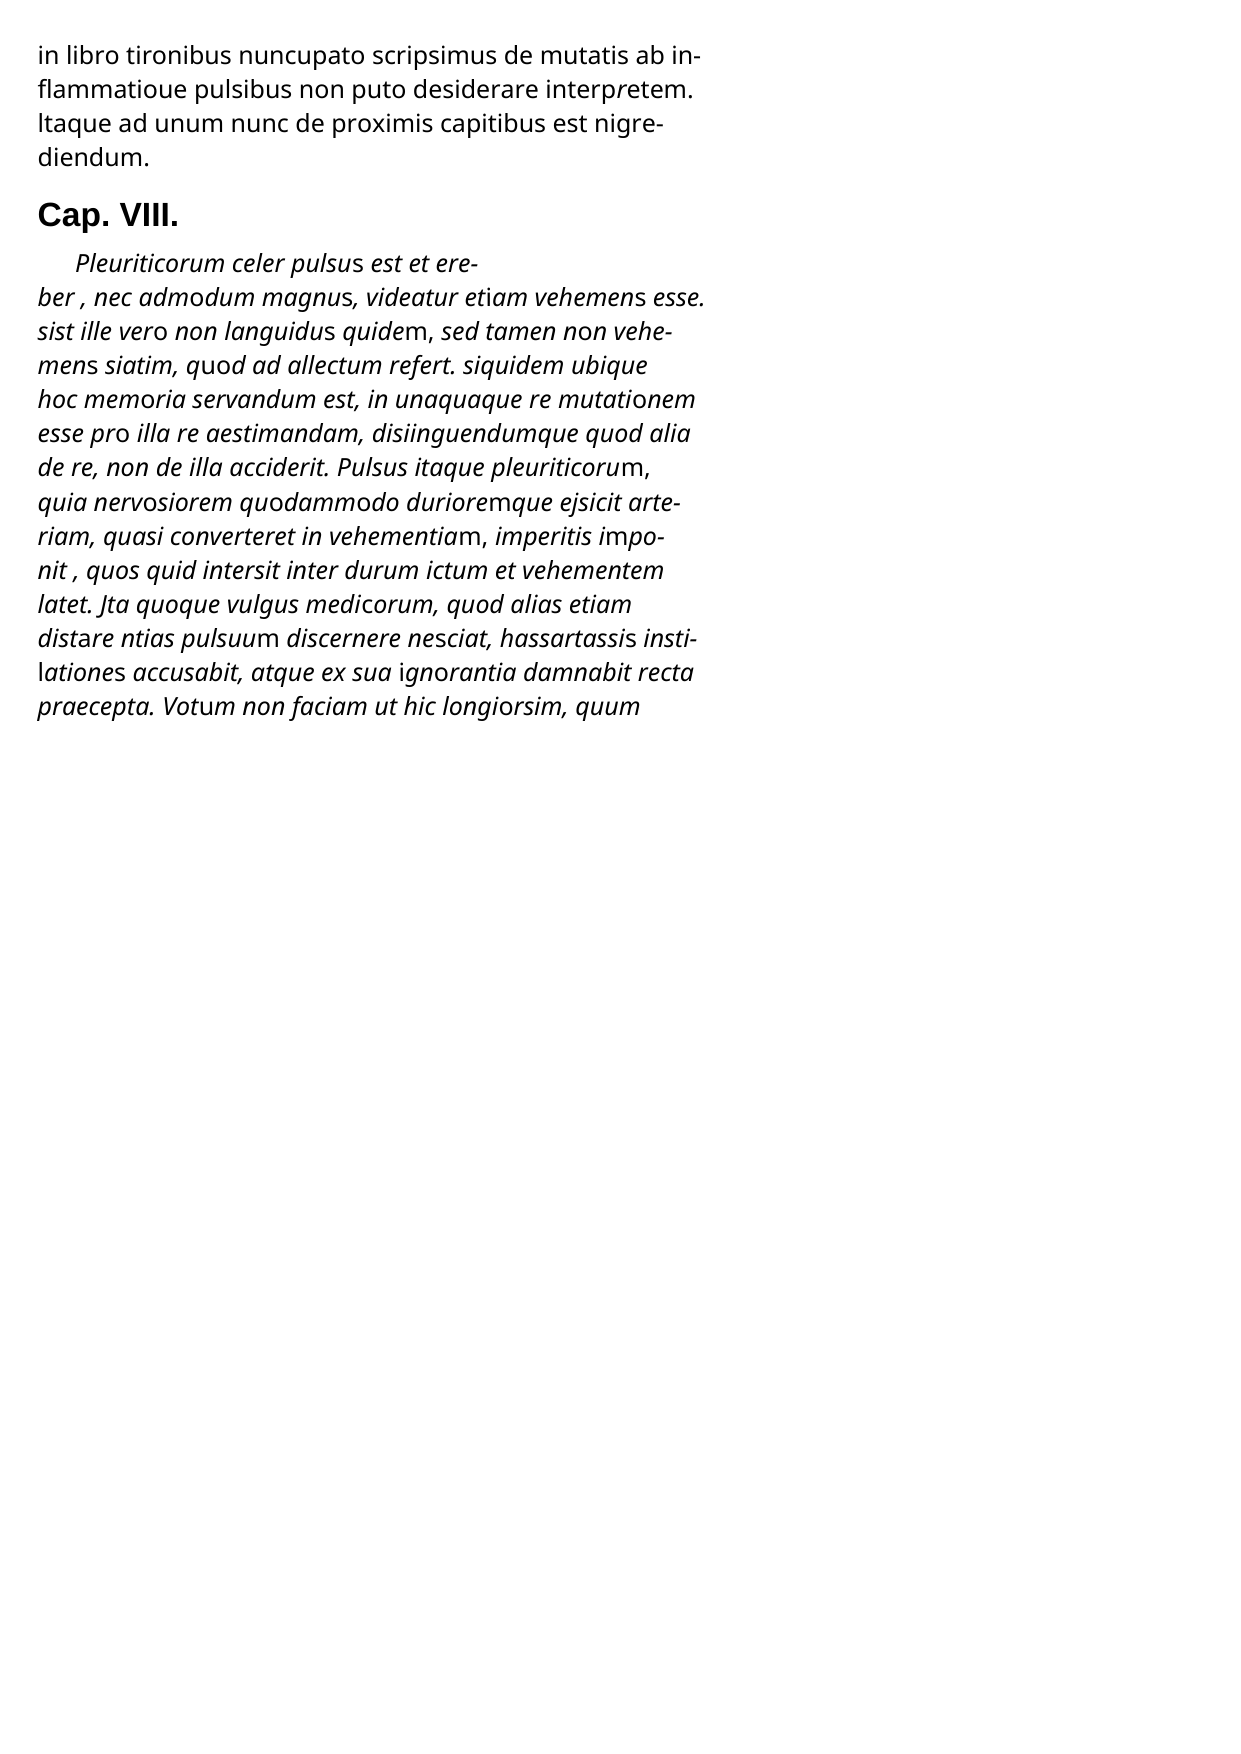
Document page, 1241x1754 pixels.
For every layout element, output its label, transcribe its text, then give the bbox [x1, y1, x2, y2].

text Pleuriticorum celer pulsus est et ere- ber , nec admodum magnus, videatur etiam vehemens esse. sist ille vero non languidus quidem, sed tamen non vehe- mens siatim, quod ad allectum refert. siquidem ubique hoc memoria servandum est, in unaquaque re mutationem esse pro illa re aestimandam, disiinguendumque quod alia de re, non de illa acciderit. Pulsus itaque pleuriticorum, quia nervosiorem quodammodo durioremque ejsicit arte- riam, quasi converteret in vehementiam, imperitis impo- nit , quos quid intersit inter durum ictum et vehementem latet. Jta quoque vulgus medicorum, quod alias etiam distare ntias pulsuum discernere nesciat, hassartassis insti- lationes accusabit, atque ex sua ignorantia damnabit recta praecepta. Votum non faciam ut hic longiorsim, quum [37, 246, 1203, 723]
subtitle Cap. VIII. [37, 194, 1203, 233]
text in libro tironibus nuncupato scripsimus de mutatis ab in- flammatioue pulsibus non puto desiderare interpretem. ltaque ad unum nunc de proximis capitibus est nigre- diendum. [37, 37, 1203, 174]
